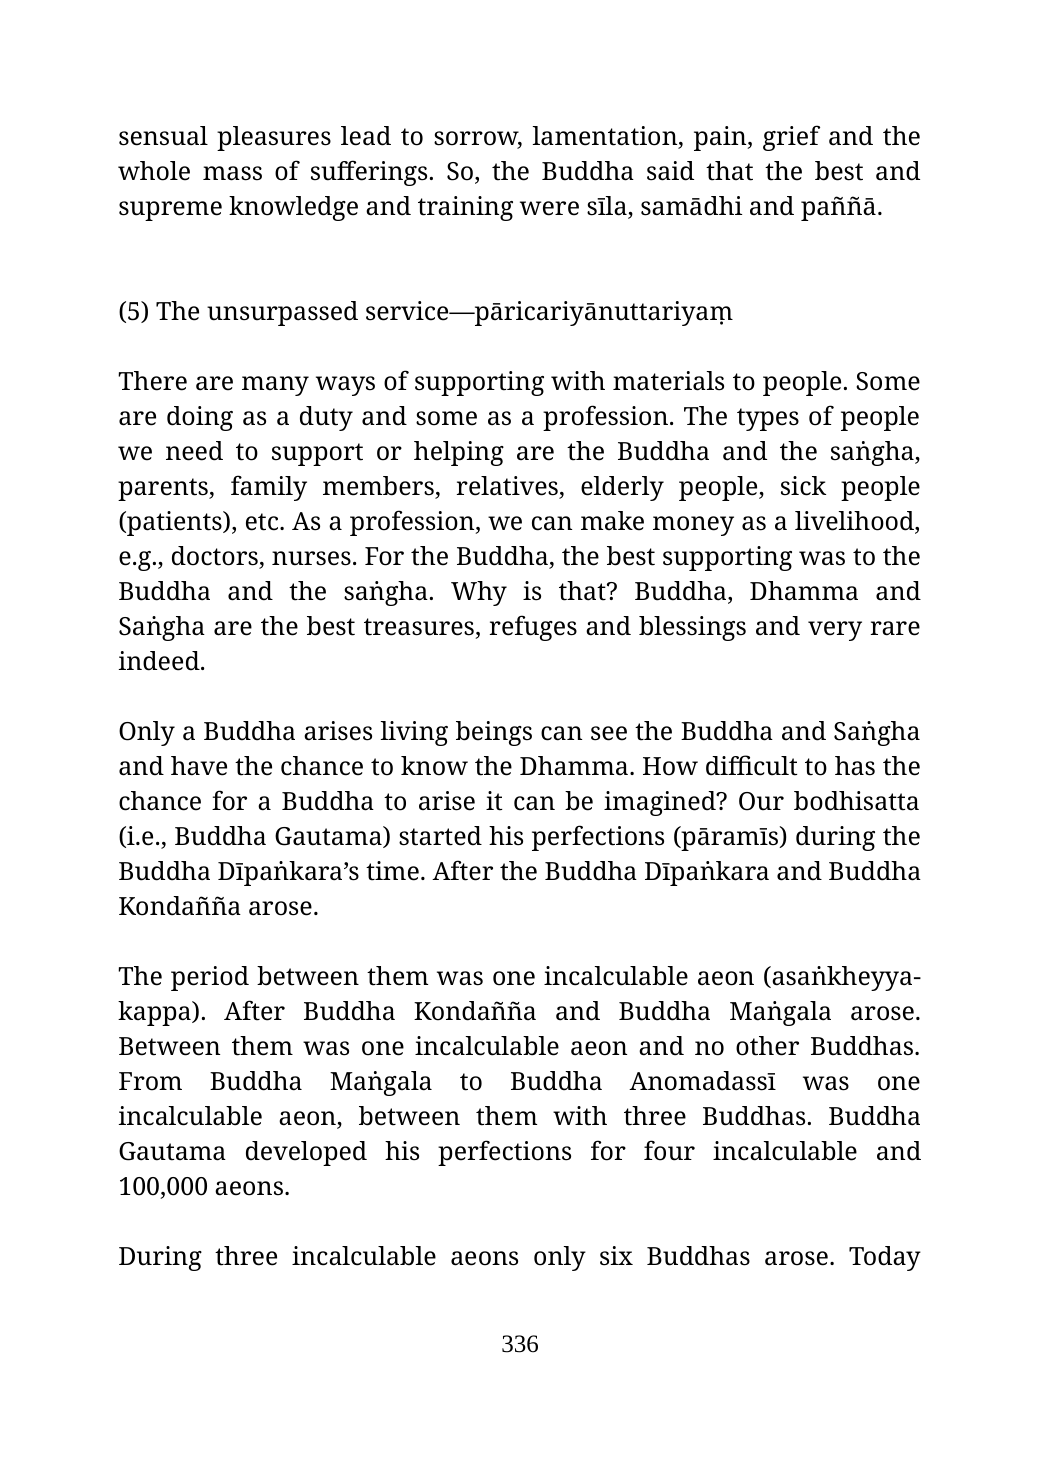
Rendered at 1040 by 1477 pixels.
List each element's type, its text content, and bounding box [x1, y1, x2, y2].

text sensual pleasures lead to sorrow, lamentation, pain, grief and the whole mass of sufferings. So, the Buddha said that the best and supreme knowledge and training were sīla, samādhi and paññā. (5) The unsurpassed service—pāricariyānuttariyaṃ There are many ways of supporting with materials to people. Some are doing as a duty and some as a profession. The types of people we need to support or helping are the Buddha and the saṅgha, parents, family members, relatives, elderly people, sick people (patients), etc. As a profession, we can make money as a livelihood, e.g., doctors, nurses. For the Buddha, the best supporting was to the Buddha and the saṅgha. Why is that? Buddha, Dhamma and Saṅgha are the best treasures, refuges and blessings and very rare indeed. Only a Buddha arises living beings can see the Buddha and Saṅgha and have the chance to know the Dhamma. How difficult to has the chance for a Buddha to arise it can be imagined? Our bodhisatta (i.e., Buddha Gautama) started his perfections (pāramīs) during the Buddha Dīpaṅkara’s time. After the Buddha Dīpaṅkara and Buddha Kondañña arose. The period between them was one incalculable aeon (asaṅkheyya‐kappa). After Buddha Kondañña and Buddha Maṅgala arose. Between them was one incalculable aeon and no other Buddhas. From Buddha Maṅgala to Buddha Anomadassī was one incalculable aeon, between them with three Buddhas. Buddha Gautama developed his perfections for four incalculable and 100,000 aeons. During three incalculable aeons only six Buddhas arose. Today [118, 118, 922, 1273]
